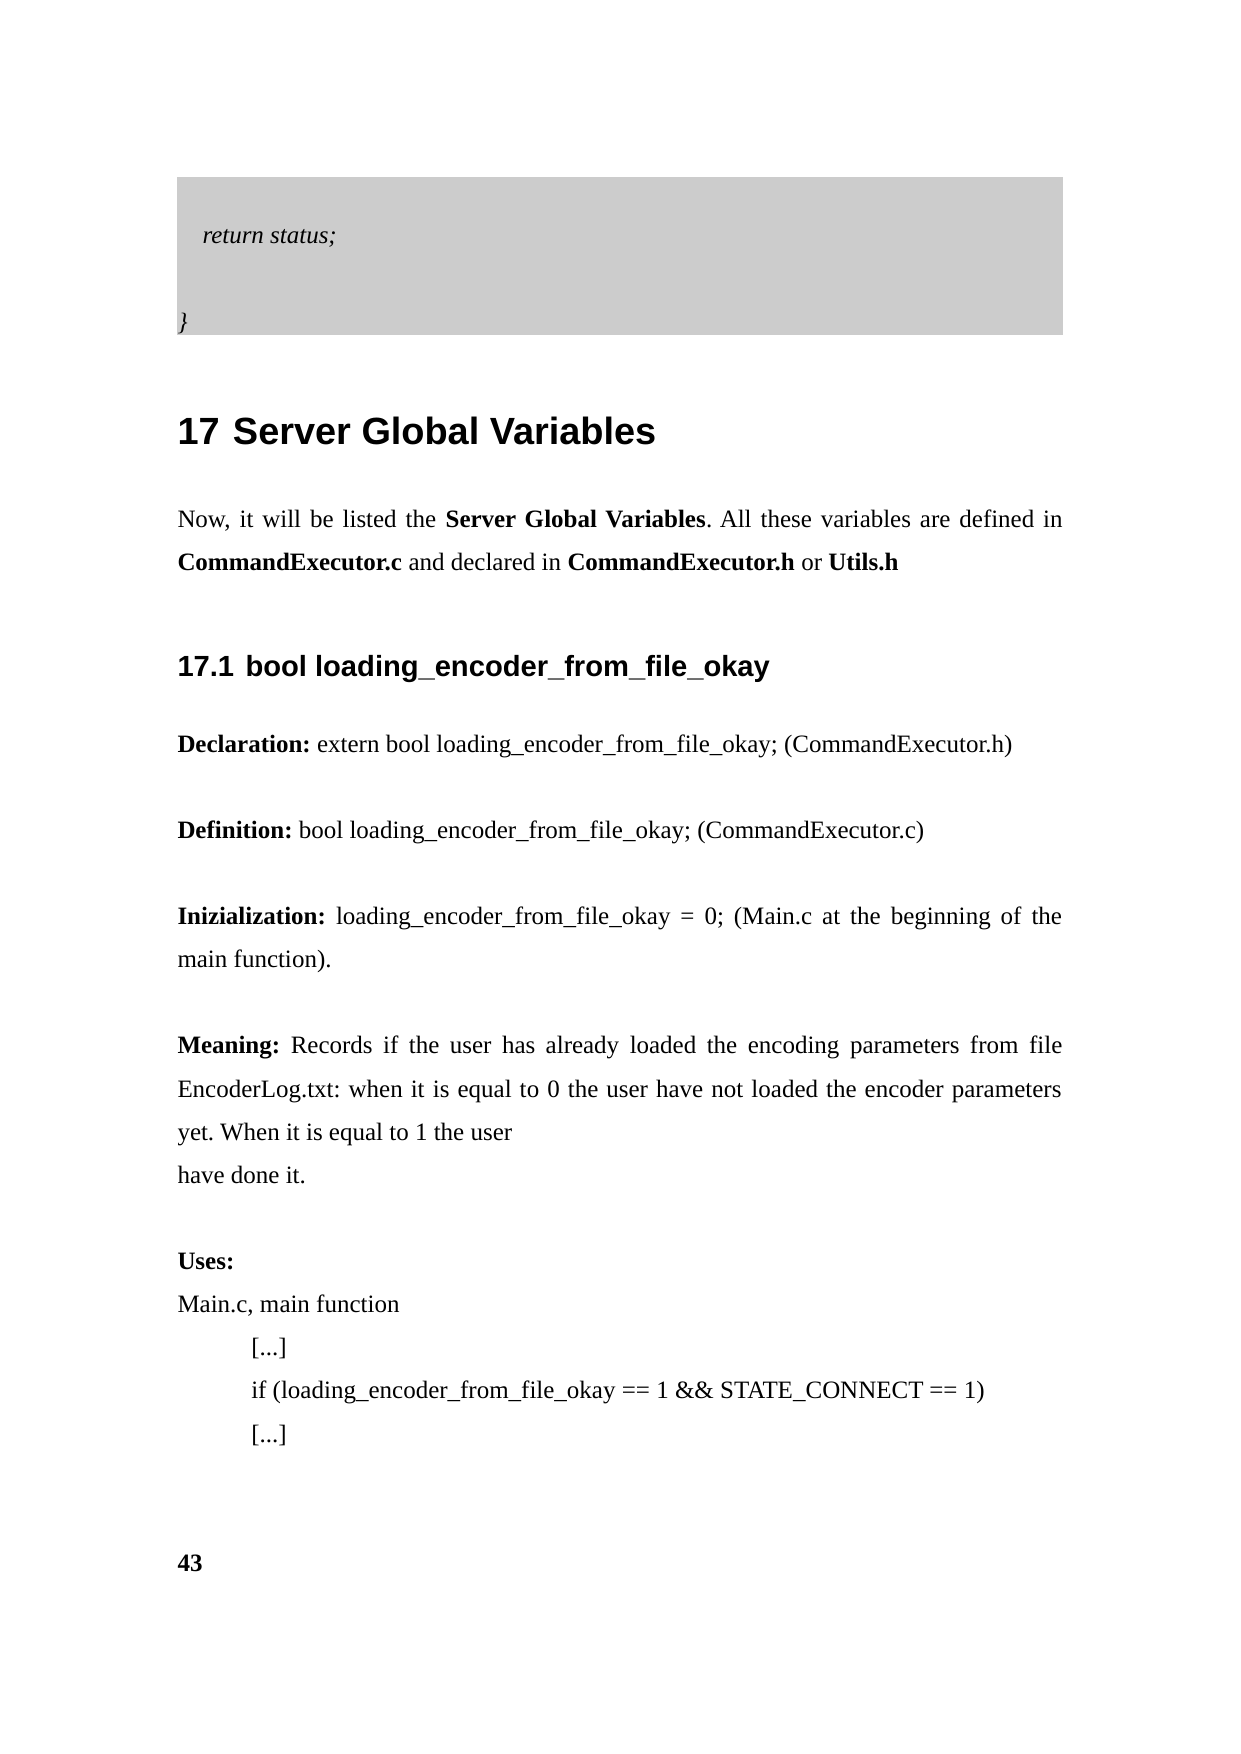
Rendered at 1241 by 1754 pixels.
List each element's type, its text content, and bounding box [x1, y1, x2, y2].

text if (loading_encoder_from_file_okay == 1 && STATE_CONNECT == 1) [177, 1376, 1063, 1404]
subtitle Server Global Variables [177, 409, 1063, 452]
text [...] [177, 1332, 1063, 1361]
text Now, it will be listed the Server Global Variables. All these variables are defined in CommandExecutor.c and declared in CommandExecutor.h or Utils.h [177, 504, 1063, 576]
text [...] [177, 1419, 1063, 1447]
text Declaration: extern bool loading_encoder_from_file_okay; (CommandExecutor.h) [177, 729, 1063, 757]
subtitle bool loading_encoder_from_file_okay [177, 649, 1063, 682]
text have done it. [177, 1160, 1063, 1189]
text return status; [177, 220, 1063, 249]
text Main.c, main function [177, 1289, 1063, 1318]
text Uses: [177, 1246, 1063, 1275]
text Inizialization: loading_encoder_from_file_okay = 0; (Main.c at the beginning of the main function). [177, 901, 1063, 973]
text } [177, 307, 1063, 335]
text Definition: bool loading_encoder_from_file_okay; (CommandExecutor.c) [177, 815, 1063, 844]
text Meaning: Records if the user has already loaded the encoding parameters from file EncoderLog.txt: when it is equal to 0 the user have not loaded the encoder parameters yet. When it is equal to 1 the user [177, 1031, 1063, 1146]
